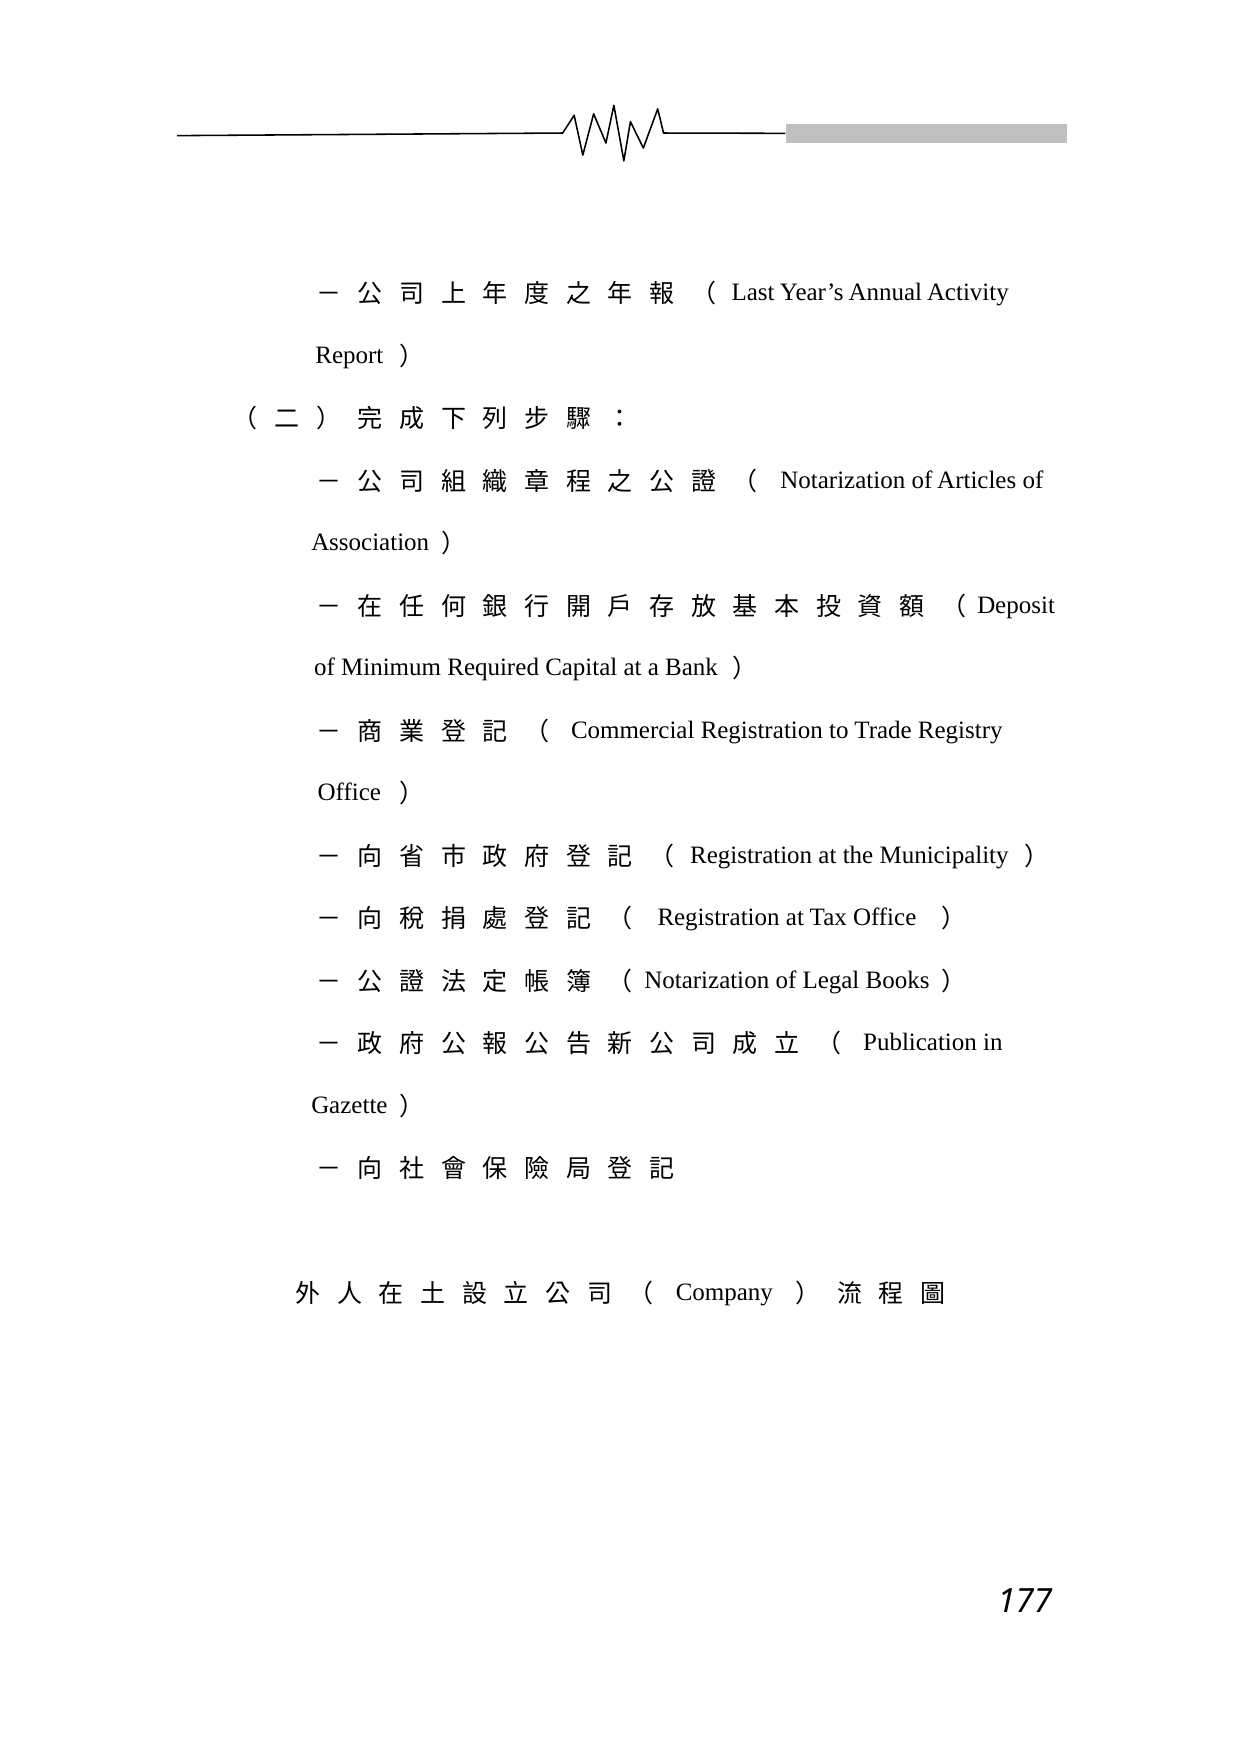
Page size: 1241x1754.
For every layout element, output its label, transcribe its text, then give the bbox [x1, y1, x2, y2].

text （二）完成下列步驟： [207, 375, 1058, 438]
text －公證法定帳簿（Notarization of Legal Books） [281, 938, 1058, 1000]
text 外人在土設立公司（Company）流程圖 [183, 1250, 1058, 1313]
text －在任何銀行開戶存放基本投資額（Deposit of Minimum Required Capital at a Bank） [281, 563, 1058, 688]
text －公司組織章程之公證（Notarization of Articles of Association） [281, 438, 1058, 563]
text －向社會保險局登記 [281, 1125, 1058, 1188]
text －向省市政府登記（Registration at the Municipality） [281, 813, 1058, 875]
text －商業登記（Commercial Registration to Trade Registry Office） [281, 688, 1058, 813]
text －向稅捐處登記（Registration at Tax Office） [281, 875, 1058, 938]
text －政府公報公告新公司成立（Publication in Gazette） [281, 1000, 1058, 1125]
text －公司上年度之年報（Last Year’s Annual Activity Report） [281, 250, 1058, 375]
